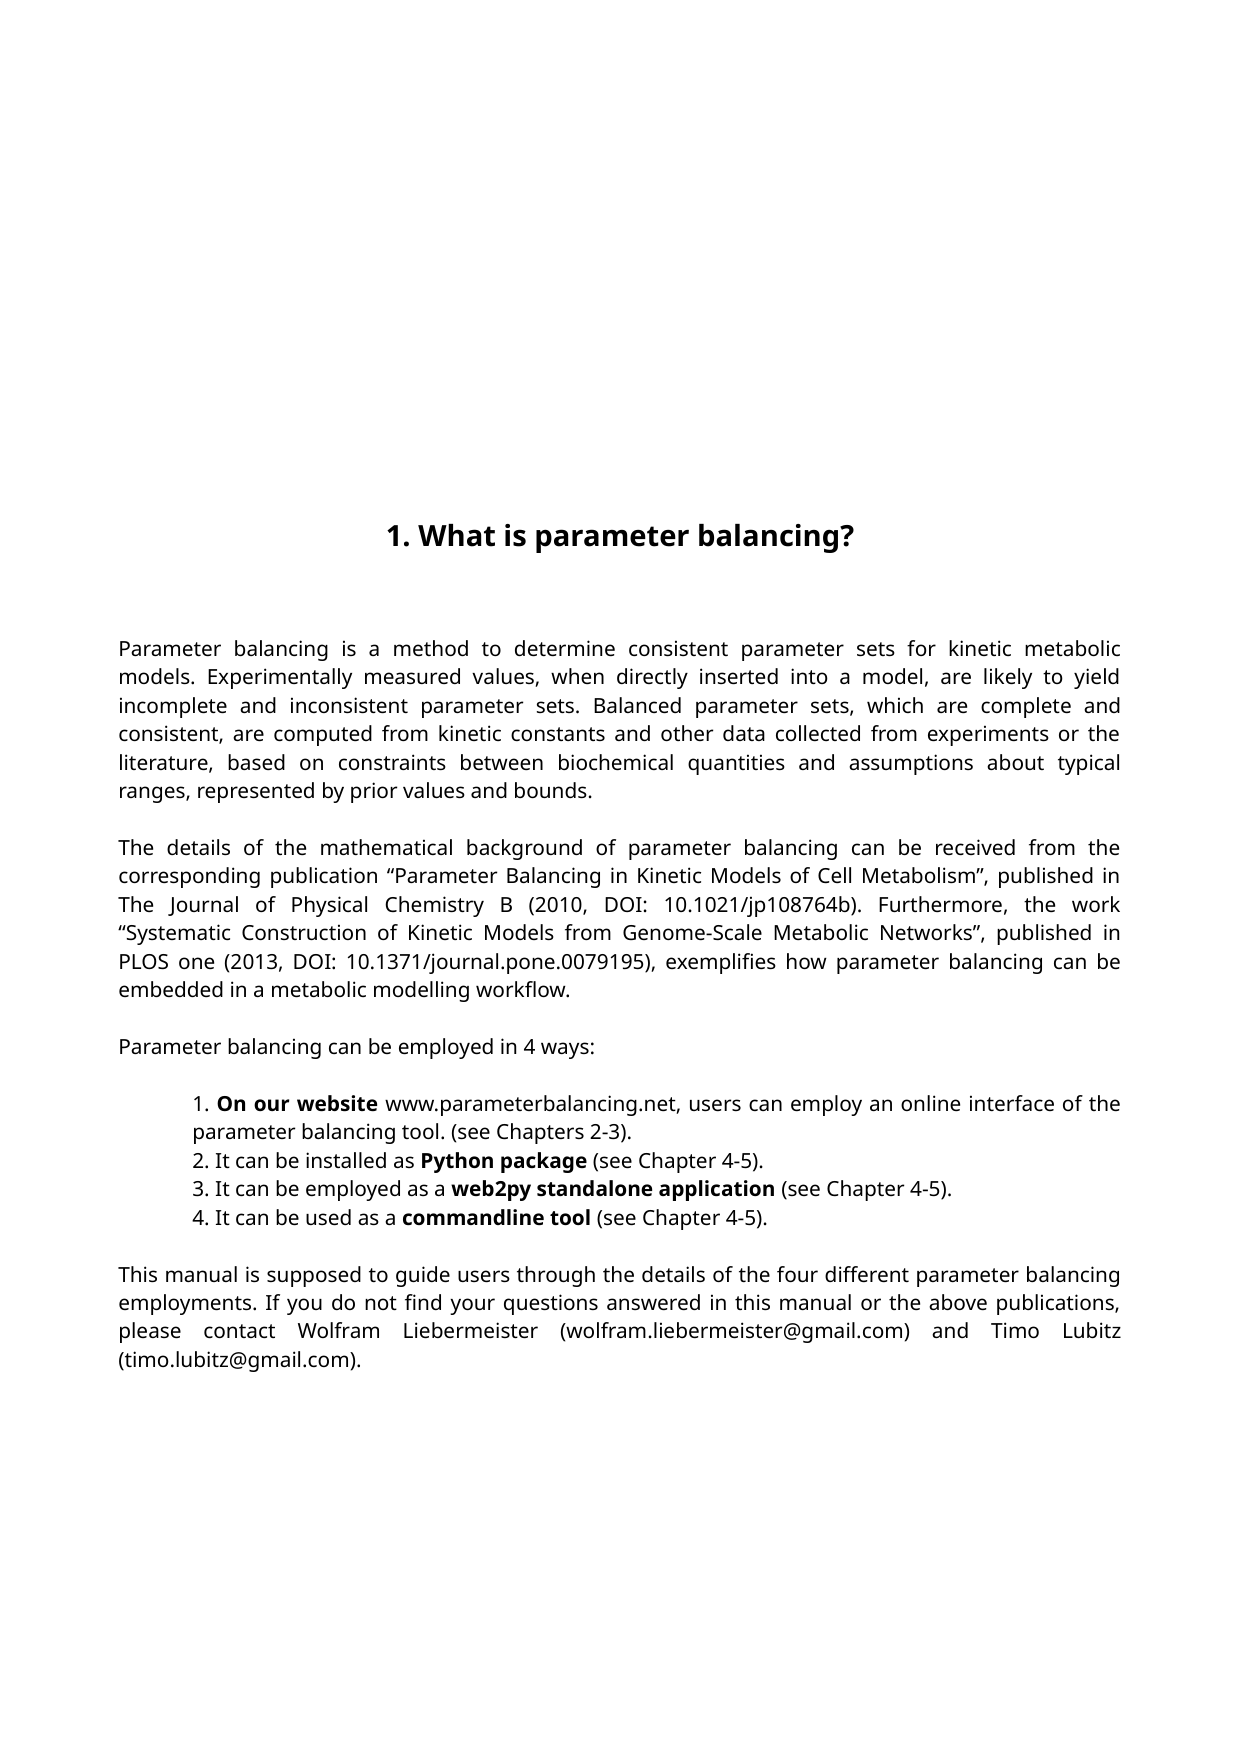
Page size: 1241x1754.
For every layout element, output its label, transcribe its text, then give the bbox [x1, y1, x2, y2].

text Parameter balancing can be employed in 4 ways: [118, 1032, 1122, 1061]
text The details of the mathematical background of parameter balancing can be received from the corresponding publication “Parameter Balancing in Kinetic Models of Cell Metabolism”, published in The Journal of Physical Chemistry B (2010, DOI: 10.1021/jp108764b). Furthermore, the work “Systematic Construction of Kinetic Models from Genome-Scale Metabolic Networks”, published in PLOS one (2013, DOI: 10.1371/journal.pone.0079195), exemplifies how parameter balancing can be embedded in a metabolic modelling workflow. [118, 833, 1122, 1004]
text 1. What is parameter balancing? [118, 515, 1122, 555]
text 4. It can be used as a commandline tool (see Chapter 4-5). [192, 1203, 1122, 1231]
text 3. It can be employed as a web2py standalone application (see Chapter 4-5). [192, 1174, 1122, 1203]
text Parameter balancing is a method to determine consistent parameter sets for kinetic metabolic models. Experimentally measured values, when directly inserted into a model, are likely to yield incomplete and inconsistent parameter sets. Balanced parameter sets, which are complete and consistent, are computed from kinetic constants and other data collected from experiments or the literature, based on constraints between biochemical quantities and assumptions about typical ranges, represented by prior values and bounds. [118, 634, 1122, 805]
text 2. It can be installed as Python package (see Chapter 4-5). [192, 1146, 1122, 1174]
text 1. On our website www.parameterbalancing.net, users can employ an online interface of the parameter balancing tool. (see Chapters 2-3). [192, 1089, 1122, 1146]
text This manual is supposed to guide users through the details of the four different parameter balancing employments. If you do not find your questions answered in this manual or the above publications, please contact Wolfram Liebermeister (wolfram.liebermeister@gmail.com) and Timo Lubitz (timo.lubitz@gmail.com). [118, 1260, 1122, 1373]
